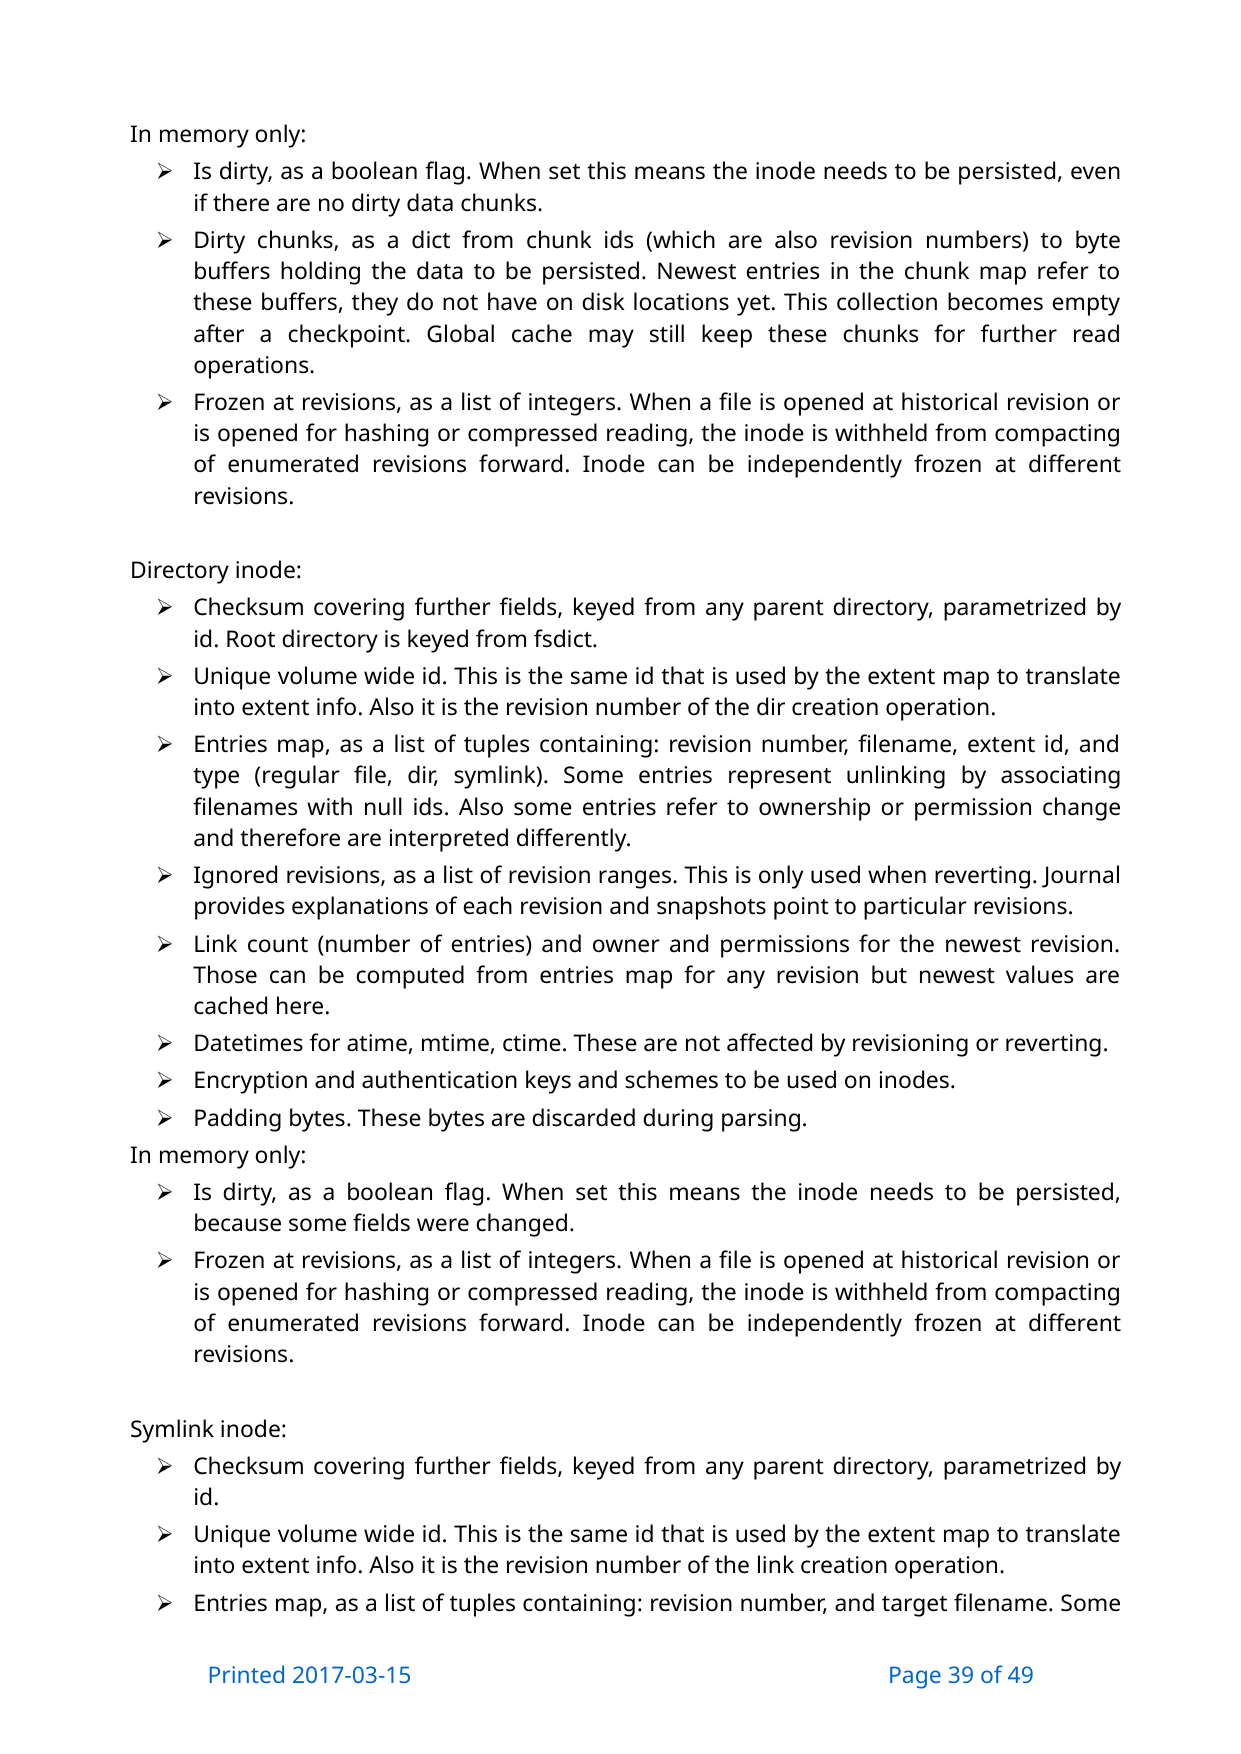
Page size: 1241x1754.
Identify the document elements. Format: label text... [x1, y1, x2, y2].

list Padding bytes. These bytes are discarded during parsing. [156, 1102, 1122, 1133]
list Unique volume wide id. This is the same id that is used by the extent map to translate into extent info. Also it is the revision number of the dir creation operation. [156, 660, 1122, 722]
list Is dirty, as a boolean flag. When set this means the inode needs to be persisted, because some fields were changed. [156, 1176, 1122, 1238]
list Checksum covering further fields, keyed from any parent directory, parametrized by id. [156, 1450, 1122, 1512]
list Dirty chunks, as a dict from chunk ids (which are also revision numbers) to byte buffers holding the data to be persisted. Newest entries in the chunk map refer to these buffers, they do not have on disk locations yet. This collection becomes empty after a checkpoint. Global cache may still keep these chunks for further read operations. [156, 224, 1122, 380]
text Symlink inode: [118, 1412, 1122, 1444]
list Checksum covering further fields, keyed from any parent directory, parametrized by id. Root directory is keyed from fsdict. [156, 591, 1122, 654]
list Ignored revisions, as a list of revision ranges. This is only used when reverting. Journal provides explanations of each revision and snapshots point to particular revisions. [156, 859, 1122, 922]
list Entries map, as a list of tuples containing: revision number, filename, extent id, and type (regular file, dir, symlink). Some entries represent unlinking by associating filenames with null ids. Also some entries refer to ownership or permission change and therefore are interpreted differently. [156, 728, 1122, 853]
list Datetimes for atime, mtime, ctime. These are not affected by revisioning or reverting. [156, 1027, 1122, 1058]
list Entries map, as a list of tuples containing: revision number, and target filename. Some [156, 1587, 1122, 1618]
list Is dirty, as a boolean flag. When set this means the inode needs to be persisted, even if there are no dirty data chunks. [156, 155, 1122, 218]
text In memory only: [118, 1139, 1122, 1170]
list Unique volume wide id. This is the same id that is used by the extent map to translate into extent info. Also it is the revision number of the link creation operation. [156, 1518, 1122, 1581]
text Directory inode: [118, 554, 1122, 585]
list Link count (number of entries) and owner and permissions for the newest revision. Those can be computed from entries map for any revision but newest values are cached here. [156, 927, 1122, 1021]
list Encryption and authentication keys and schemes to be used on inodes. [156, 1064, 1122, 1096]
list Frozen at revisions, as a list of integers. When a file is opened at historical revision or is opened for hashing or compressed reading, the inode is withheld from compacting of enumerated revisions forward. Inode can be independently frozen at different revisions. [156, 1244, 1122, 1369]
list Frozen at revisions, as a list of integers. When a file is opened at historical revision or is opened for hashing or compressed reading, the inode is withheld from compacting of enumerated revisions forward. Inode can be independently frozen at different revisions. [156, 386, 1122, 511]
text In memory only: [118, 118, 1122, 149]
